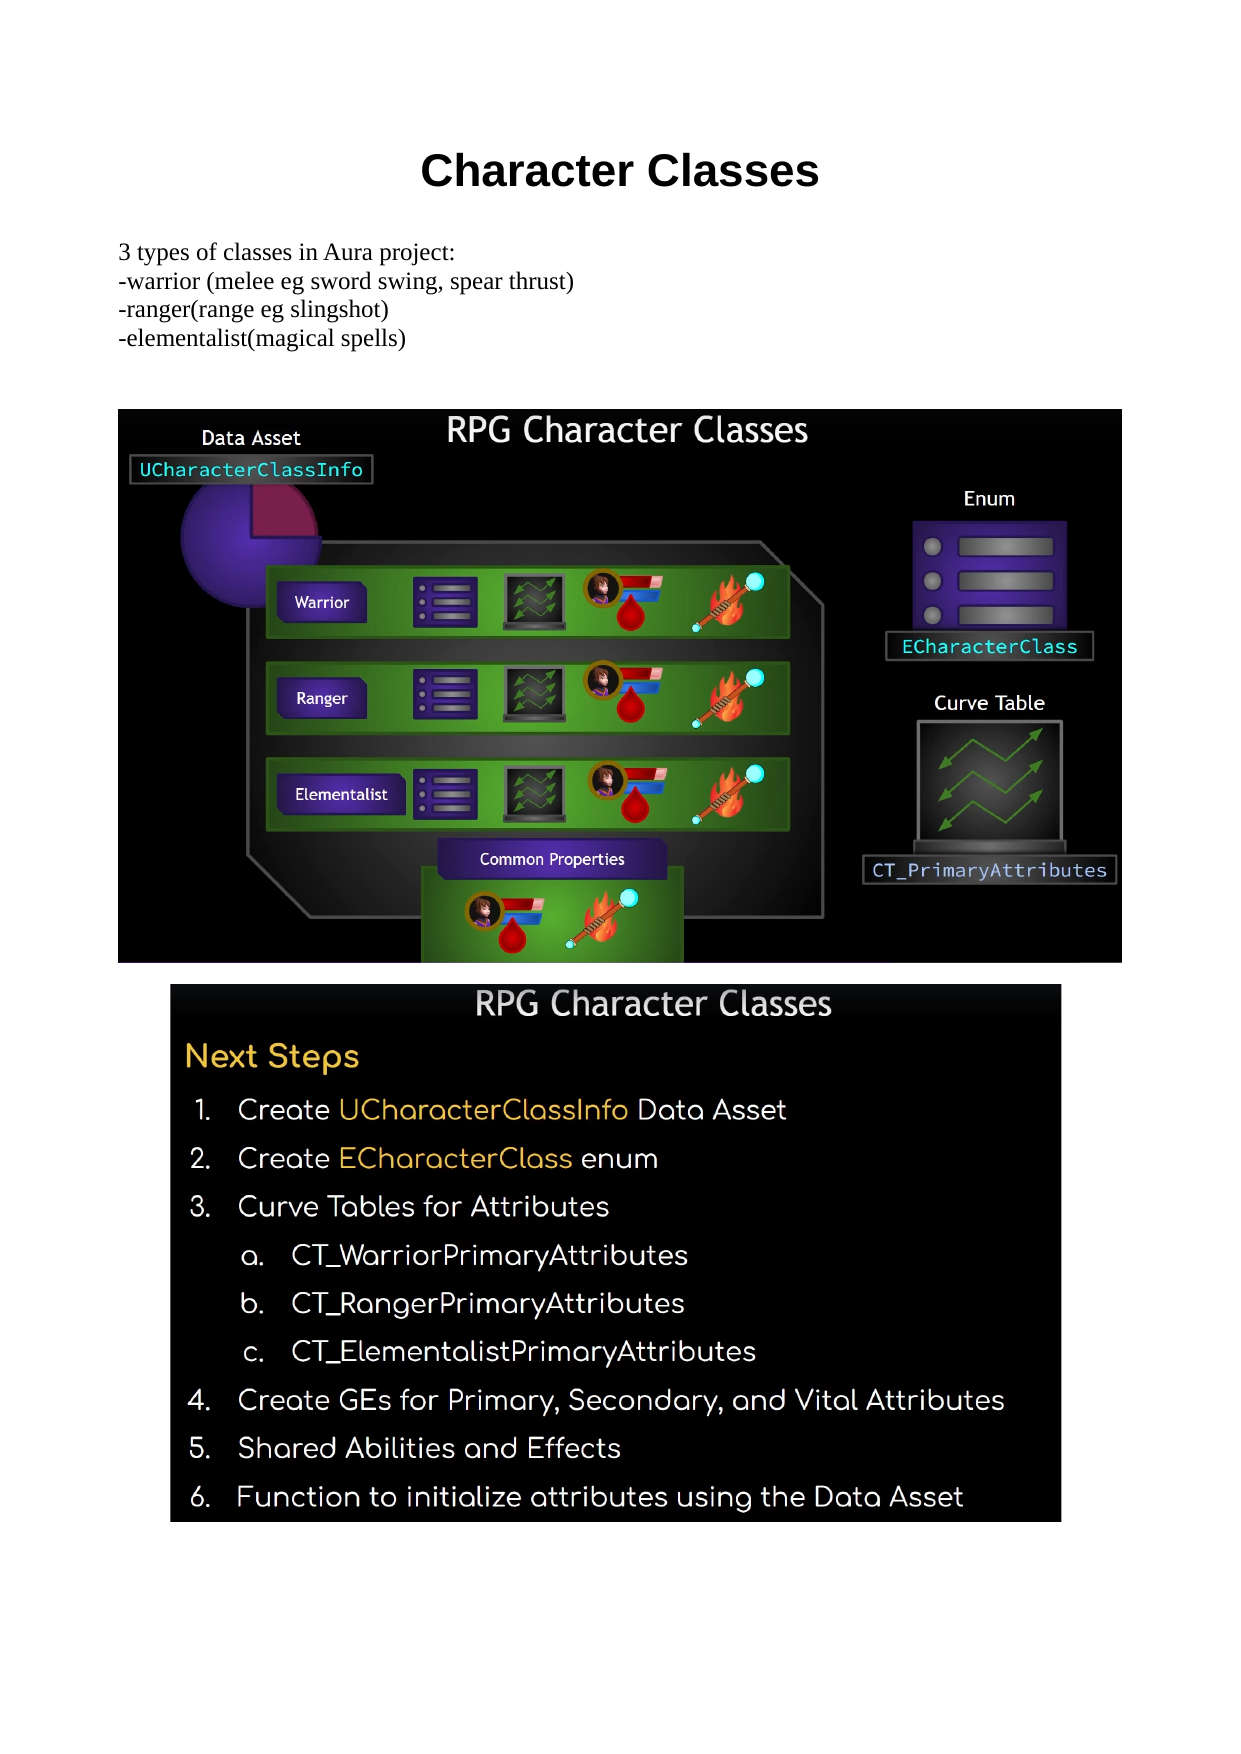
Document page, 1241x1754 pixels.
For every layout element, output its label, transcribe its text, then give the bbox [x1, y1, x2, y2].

subtitle Character Classes [118, 143, 1122, 196]
text 3 types of classes in Aura project: -warrior (melee eg sword swing, spear thrust) [118, 237, 1122, 294]
picture [170, 984, 1062, 1522]
text -elementalist(magical spells) [118, 323, 1122, 352]
picture [118, 409, 1122, 963]
text -ranger(range eg slingshot) [118, 294, 1122, 323]
